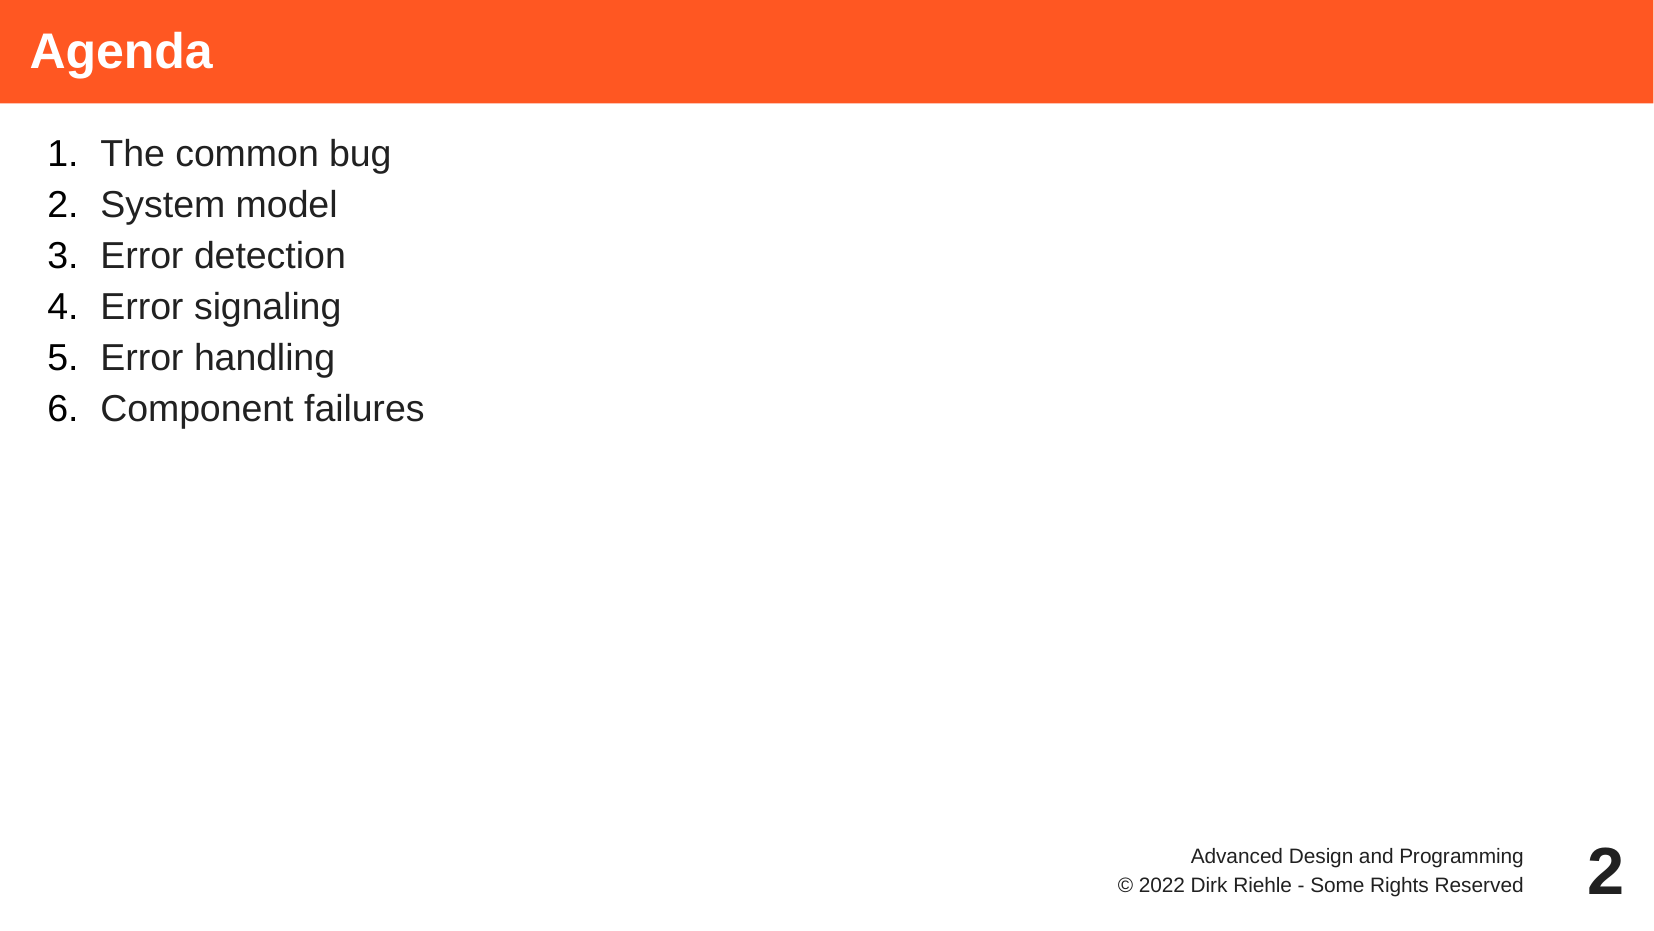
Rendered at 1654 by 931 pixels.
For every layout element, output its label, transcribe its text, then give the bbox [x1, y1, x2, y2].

list The common bug System model Error detection Error signaling Error handling Component failures [29, 132, 1625, 813]
title Agenda [0, 0, 1654, 104]
